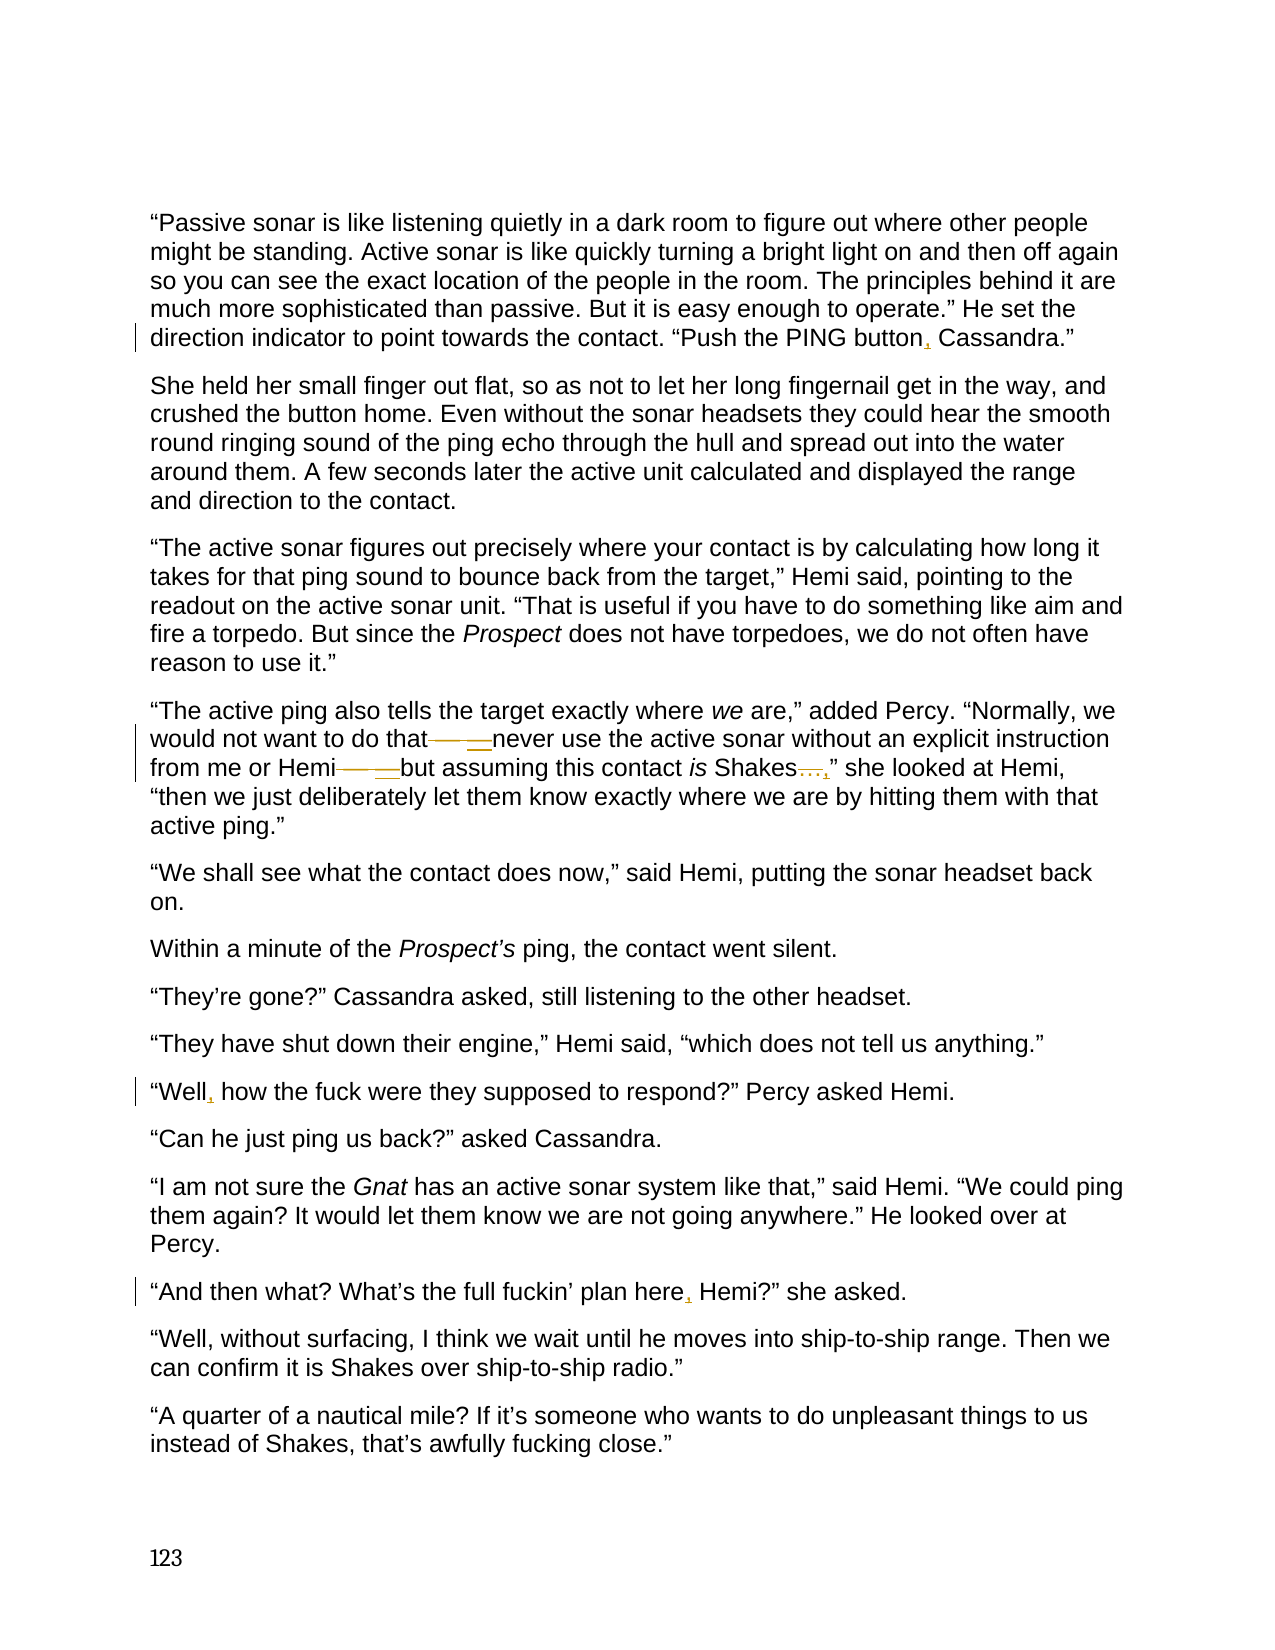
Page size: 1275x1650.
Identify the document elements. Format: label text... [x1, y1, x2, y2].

text “We shall see what the contact does now,” said Hemi, putting the sonar headset back on. [150, 858, 1125, 916]
text “They have shut down their engine,” Hemi said, “which does not tell us anything.” [150, 1029, 1125, 1058]
text She held her small finger out flat, so as not to let her long fingernail get in the way, and crushed the button home. Even without the sonar headsets they could hear the smooth round ringing sound of the ping echo through the hull and spread out into the water around them. A few seconds later the active unit calculated and displayed the range and direction to the contact. [150, 371, 1125, 514]
text “A quarter of a nautical mile? If it’s someone who wants to do unpleasant things to us instead of Shakes, that’s awfully fucking close.” [150, 1401, 1125, 1458]
text “Passive sonar is like listening quietly in a dark room to figure out where other people might be standing. Active sonar is like quickly turning a bright light on and then off again so you can see the exact location of the people in the room. The principles behind it are much more sophisticated than passive. But it is easy enough to operate.” He set the direction indicator to point towards the contact. “Push the PING button, Cassandra.” [150, 208, 1125, 352]
text “The active ping also tells the target exactly where we are,” added Percy. “Normally, we would not want to do that—never use the active sonar without an explicit instruction from me or Hemi—but assuming this contact is Shakes,” she looked at Hemi, “then we just deliberately let them know exactly where we are by hitting them with that active ping.” [150, 696, 1125, 839]
text “Well, how the fuck were they supposed to respond?” Percy asked Hemi. [150, 1077, 1125, 1106]
text Within a minute of the Prospect’s ping, the contact went silent. [150, 934, 1125, 963]
text “The active sonar figures out precisely where your contact is by calculating how long it takes for that ping sound to bounce back from the target,” Hemi said, pointing to the readout on the active sonar unit. “That is useful if you have to do something like aim and fire a torpedo. But since the Prospect does not have torpedoes, we do not often have reason to use it.” [150, 533, 1125, 677]
text “I am not sure the Gnat has an active sonar system like that,” said Hemi. “We could ping them again? It would let them know we are not going anywhere.” He looked over at Percy. [150, 1172, 1125, 1258]
text “They’re gone?” Cassandra asked, still listening to the other headset. [150, 982, 1125, 1011]
text “And then what? What’s the full fuckin’ plan here, Hemi?” she asked. [150, 1277, 1125, 1306]
text “Well, without surfacing, I think we wait until he moves into ship-to-ship range. Then we can confirm it is Shakes over ship-to-ship radio.” [150, 1324, 1125, 1382]
text “Can he just ping us back?” asked Cassandra. [150, 1124, 1125, 1153]
